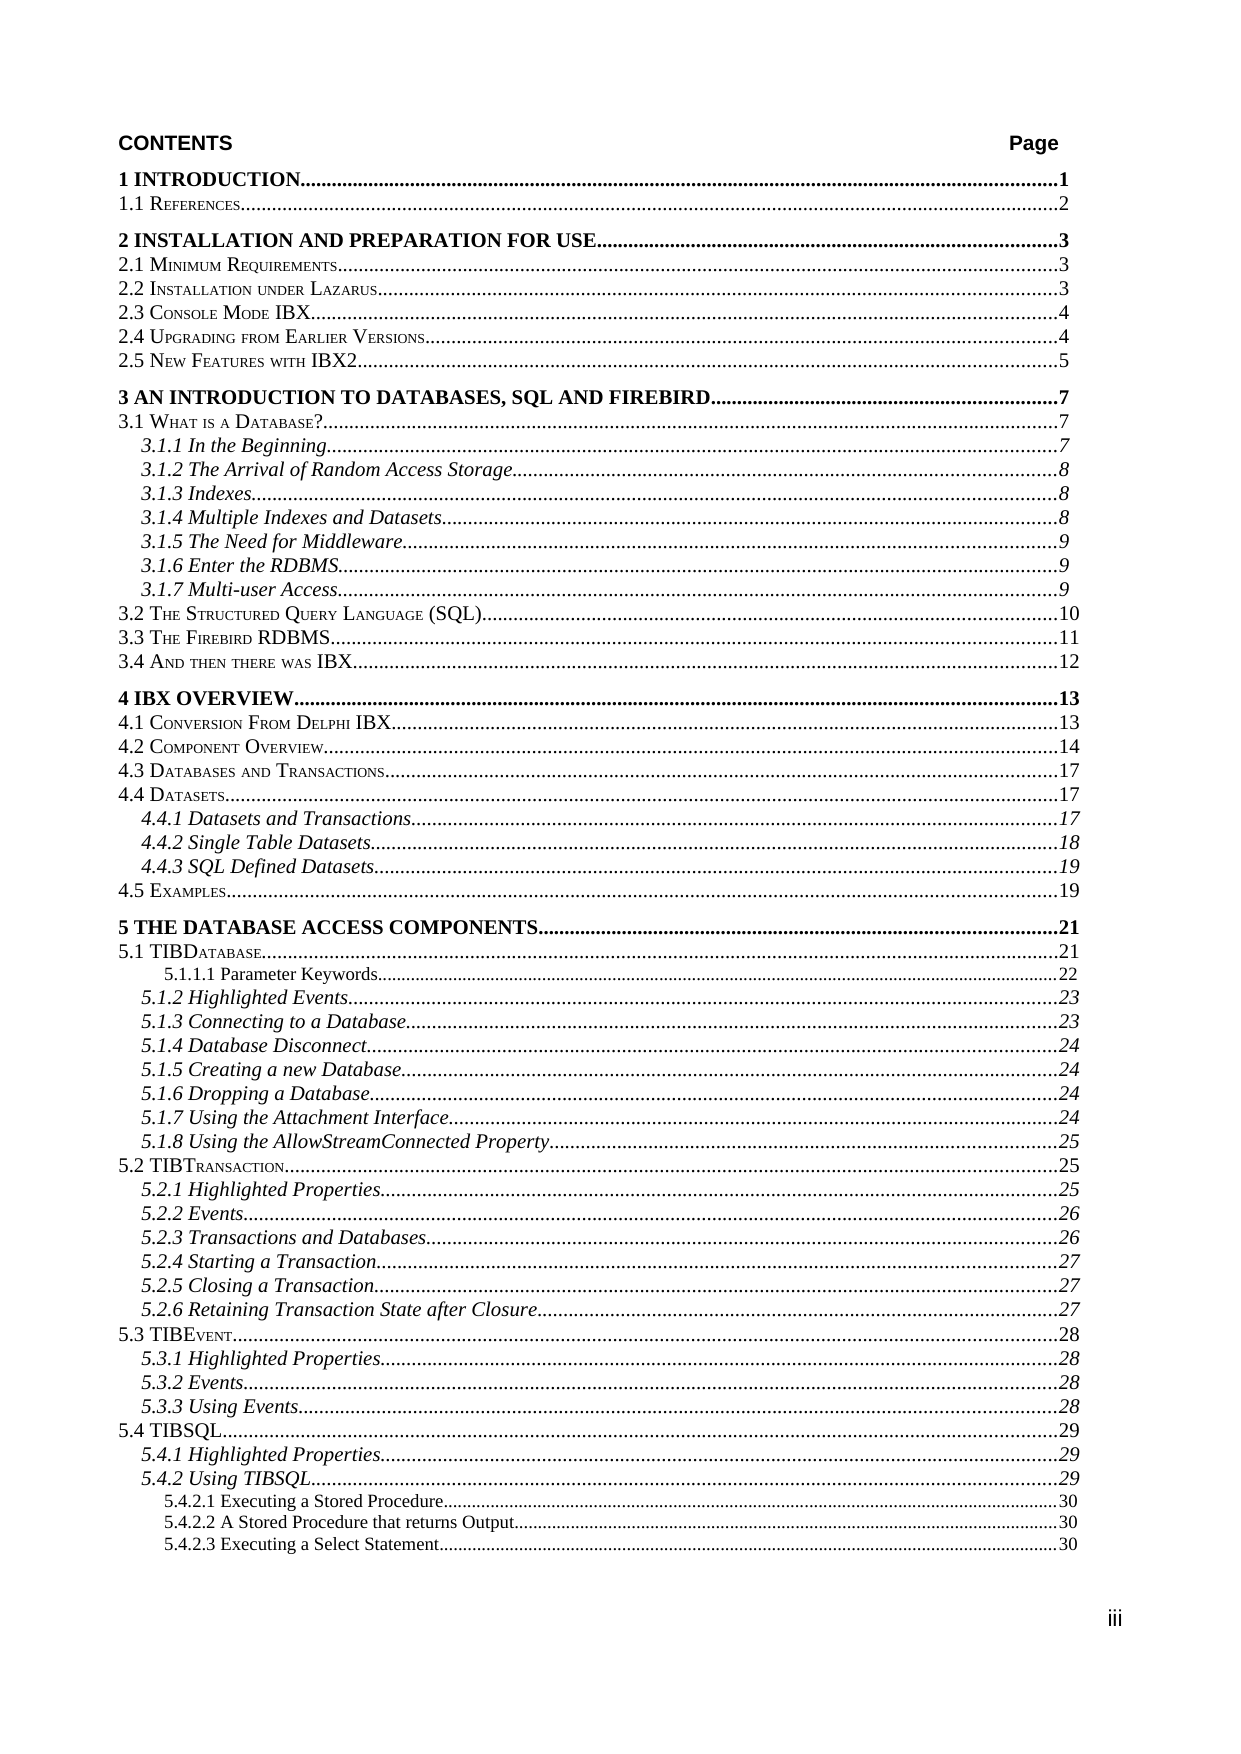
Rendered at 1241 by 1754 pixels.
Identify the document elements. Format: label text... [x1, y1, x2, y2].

text 1.1 References 2 [118, 191, 1122, 215]
text 5.1.4 Database Disconnect 24 [141, 1033, 1122, 1057]
text 5.2.1 Highlighted Properties 25 [141, 1177, 1122, 1201]
text 3.1.3 Indexes 8 [141, 481, 1122, 505]
text 5.2.2 Events 26 [141, 1201, 1122, 1225]
text 3.1.1 In the Beginning 7 [141, 433, 1122, 457]
text 5.1.8 Using the AllowStreamConnected Property 25 [141, 1129, 1122, 1153]
text 3.2 The Structured Query Language (SQL) 10 [118, 601, 1122, 625]
text 3.1.2 The Arrival of Random Access Storage 8 [141, 457, 1122, 481]
text 5.1 TIBDatabase 21 [118, 939, 1122, 963]
text 2.4 Upgrading from Earlier Versions 4 [118, 324, 1122, 348]
text 5.4.1 Highlighted Properties 29 [141, 1442, 1122, 1466]
text 3.4 And then there was IBX 12 [118, 649, 1122, 673]
text 5 The Database Access Components 21 [118, 915, 1122, 939]
text 5.4 TIBSQL 29 [118, 1418, 1122, 1442]
text 5.3.2 Events 28 [141, 1369, 1122, 1394]
text 3 An Introduction to Databases, SQL and Firebird 7 [118, 384, 1122, 409]
text 5.3.1 Highlighted Properties 28 [141, 1346, 1122, 1369]
text 5.4.2.2 A Stored Procedure that returns Output 30 [164, 1511, 1122, 1533]
text 4.1 Conversion From Delphi IBX 13 [118, 710, 1122, 734]
text CONTENTS Page [118, 131, 1122, 154]
text 5.2.3 Transactions and Databases 26 [141, 1225, 1122, 1249]
text 5.4.2.3 Executing a Select Statement 30 [164, 1533, 1122, 1554]
text 5.3 TIBEvent 28 [118, 1321, 1122, 1346]
text 5.1.6 Dropping a Database 24 [141, 1081, 1122, 1105]
text 5.2.5 Closing a Transaction 27 [141, 1273, 1122, 1297]
text 4.2 Component Overview 14 [118, 734, 1122, 758]
text 4 IBX Overview 13 [118, 686, 1122, 710]
text 3.3 The Firebird RDBMS 11 [118, 625, 1122, 649]
text 5.2.4 Starting a Transaction 27 [141, 1249, 1122, 1273]
text 2.2 Installation under Lazarus 3 [118, 276, 1122, 300]
text 5.1.1.1 Parameter Keywords 22 [164, 963, 1122, 984]
text 2.5 New Features with IBX2 5 [118, 348, 1122, 372]
text 5.1.7 Using the Attachment Interface 24 [141, 1105, 1122, 1129]
text 4.4.1 Datasets and Transactions 17 [141, 806, 1122, 830]
text 3.1.4 Multiple Indexes and Datasets 8 [141, 505, 1122, 529]
text 4.4.3 SQL Defined Datasets 19 [141, 854, 1122, 878]
text 5.1.2 Highlighted Events 23 [141, 984, 1122, 1009]
text 5.1.5 Creating a new Database 24 [141, 1057, 1122, 1081]
text 3.1 What is a Database? 7 [118, 409, 1122, 433]
text 2.1 Minimum Requirements 3 [118, 252, 1122, 276]
text 3.1.7 Multi-user Access 9 [141, 577, 1122, 601]
text 3.1.6 Enter the RDBMS 9 [141, 553, 1122, 577]
text 5.4.2 Using TIBSQL 29 [141, 1466, 1122, 1490]
text 4.3 Databases and Transactions 17 [118, 758, 1122, 782]
text 5.1.3 Connecting to a Database 23 [141, 1009, 1122, 1033]
text 5.3.3 Using Events 28 [141, 1394, 1122, 1418]
text 3.1.5 The Need for Middleware 9 [141, 529, 1122, 553]
text 5.2 TIBTransaction 25 [118, 1153, 1122, 1177]
text 2.3 Console Mode IBX 4 [118, 300, 1122, 324]
text 2 Installation and Preparation for Use 3 [118, 228, 1122, 252]
text 5.4.2.1 Executing a Stored Procedure 30 [164, 1490, 1122, 1511]
text 4.5 Examples 19 [118, 878, 1122, 902]
text 1 Introduction 1 [118, 167, 1122, 191]
text 5.2.6 Retaining Transaction State after Closure 27 [141, 1297, 1122, 1321]
text 4.4.2 Single Table Datasets 18 [141, 830, 1122, 854]
text 4.4 Datasets 17 [118, 782, 1122, 806]
